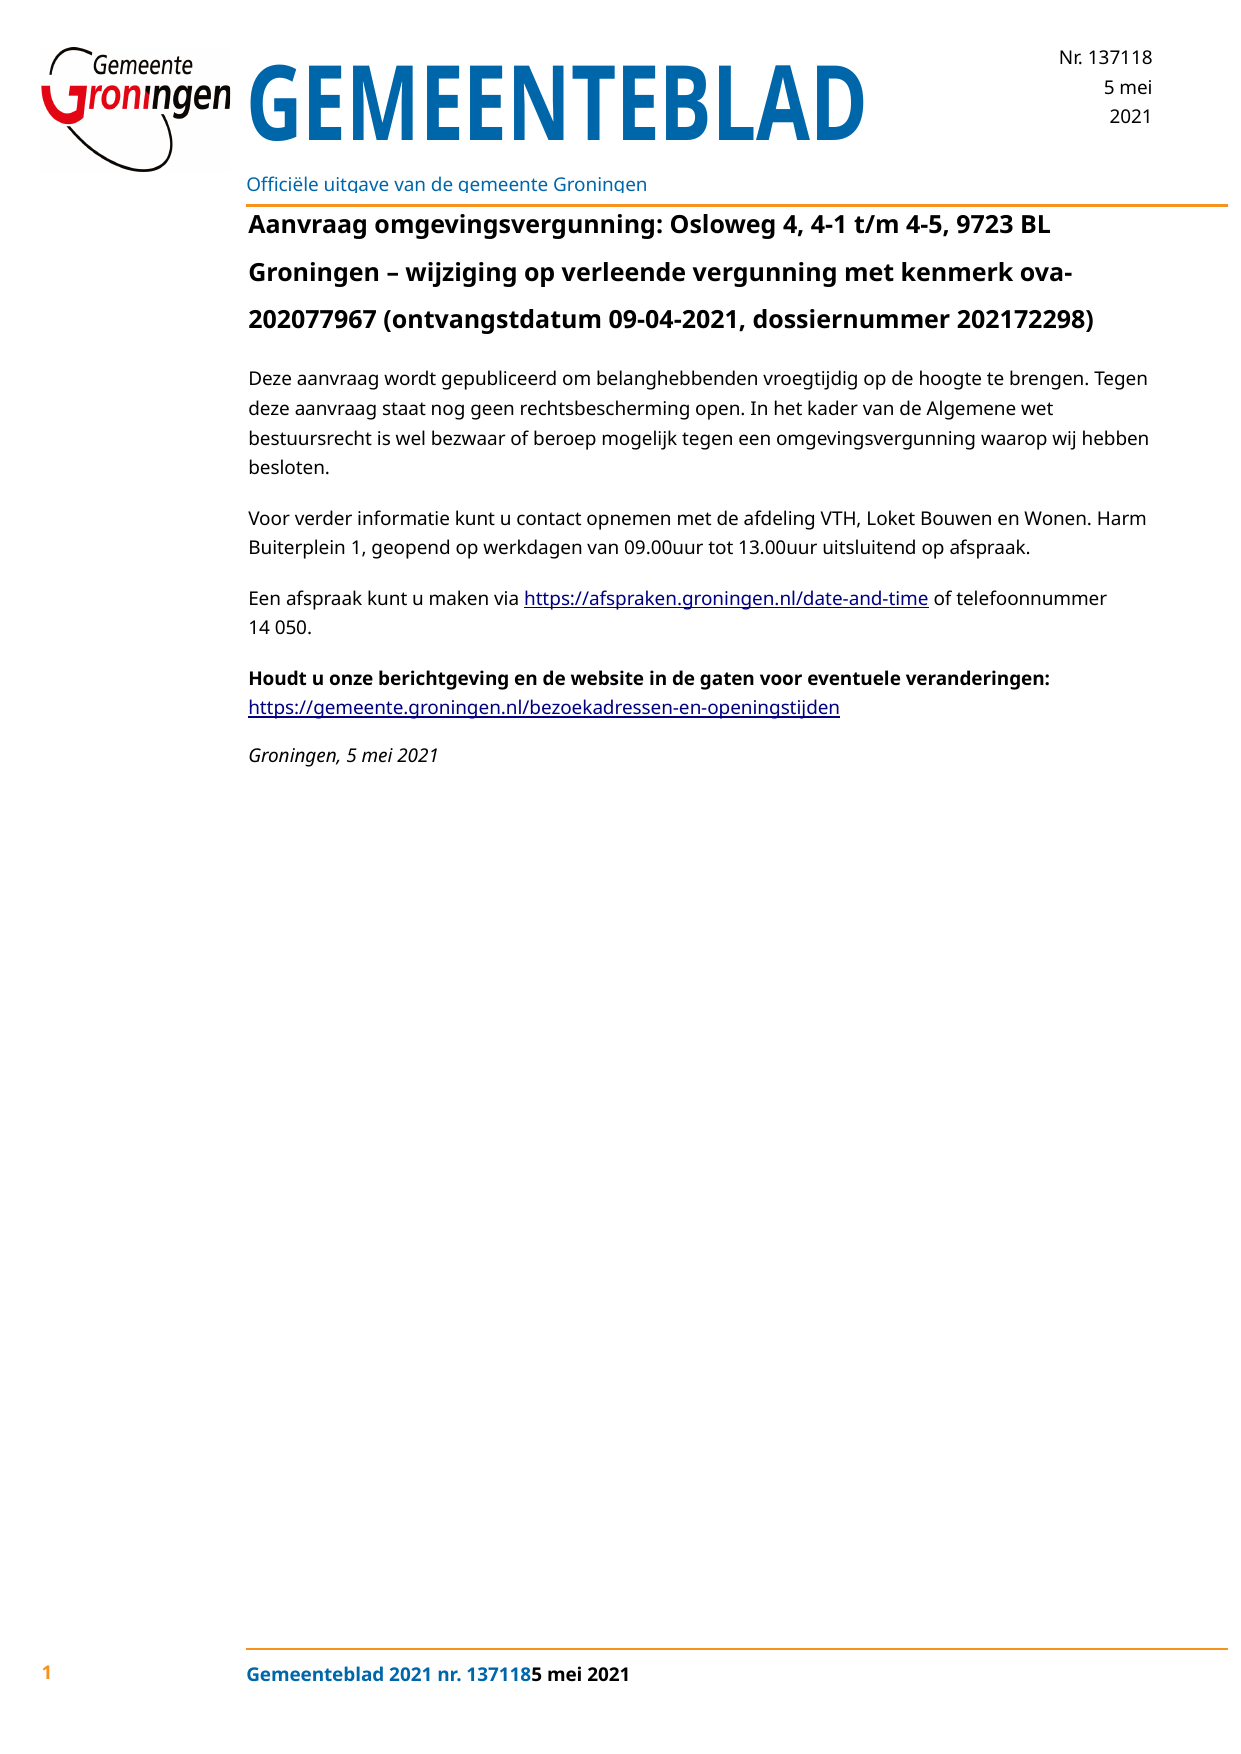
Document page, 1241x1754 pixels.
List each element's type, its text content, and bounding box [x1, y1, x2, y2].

text Aanvraag omgevingsvergunning: Osloweg 4, 4-1 t/m 4-5, 9723 BL Groningen – wijziging op verleende vergunning met kenmerk ova-202077967 (ontvangstdatum 09-04-2021, dossiernummer 202172298) [248, 207, 1152, 336]
picture [41, 47, 231, 172]
text Groningen, 5 mei 2021 [248, 742, 1152, 768]
text Voor verder informatie kunt u contact opnemen met de afdeling VTH, Loket Bouwen en Wonen. Harm Buiterplein 1, geopend op werkdagen van 09.00uur tot 13.00uur uitsluitend op afspraak. [248, 505, 1152, 560]
text Houdt u onze berichtgeving en de website in de gaten voor eventuele veranderingen: https://gemeente.groningen.nl/bezoekadressen-en-openingstijden [248, 665, 1152, 720]
text Een afspraak kunt u maken via https://afspraken.groningen.nl/date-and-time of telefoonnummer 14 050. [248, 585, 1152, 640]
text Deze aanvraag wordt gepubliceerd om belanghebbenden vroegtijdig op de hoogte te brengen. Tegen deze aanvraag staat nog geen rechtsbescherming open. In het kader van de Algemene wet bestuursrecht is wel bezwaar of beroep mogelijk tegen een omgevingsvergunning waarop wij hebben besloten. [248, 366, 1152, 480]
